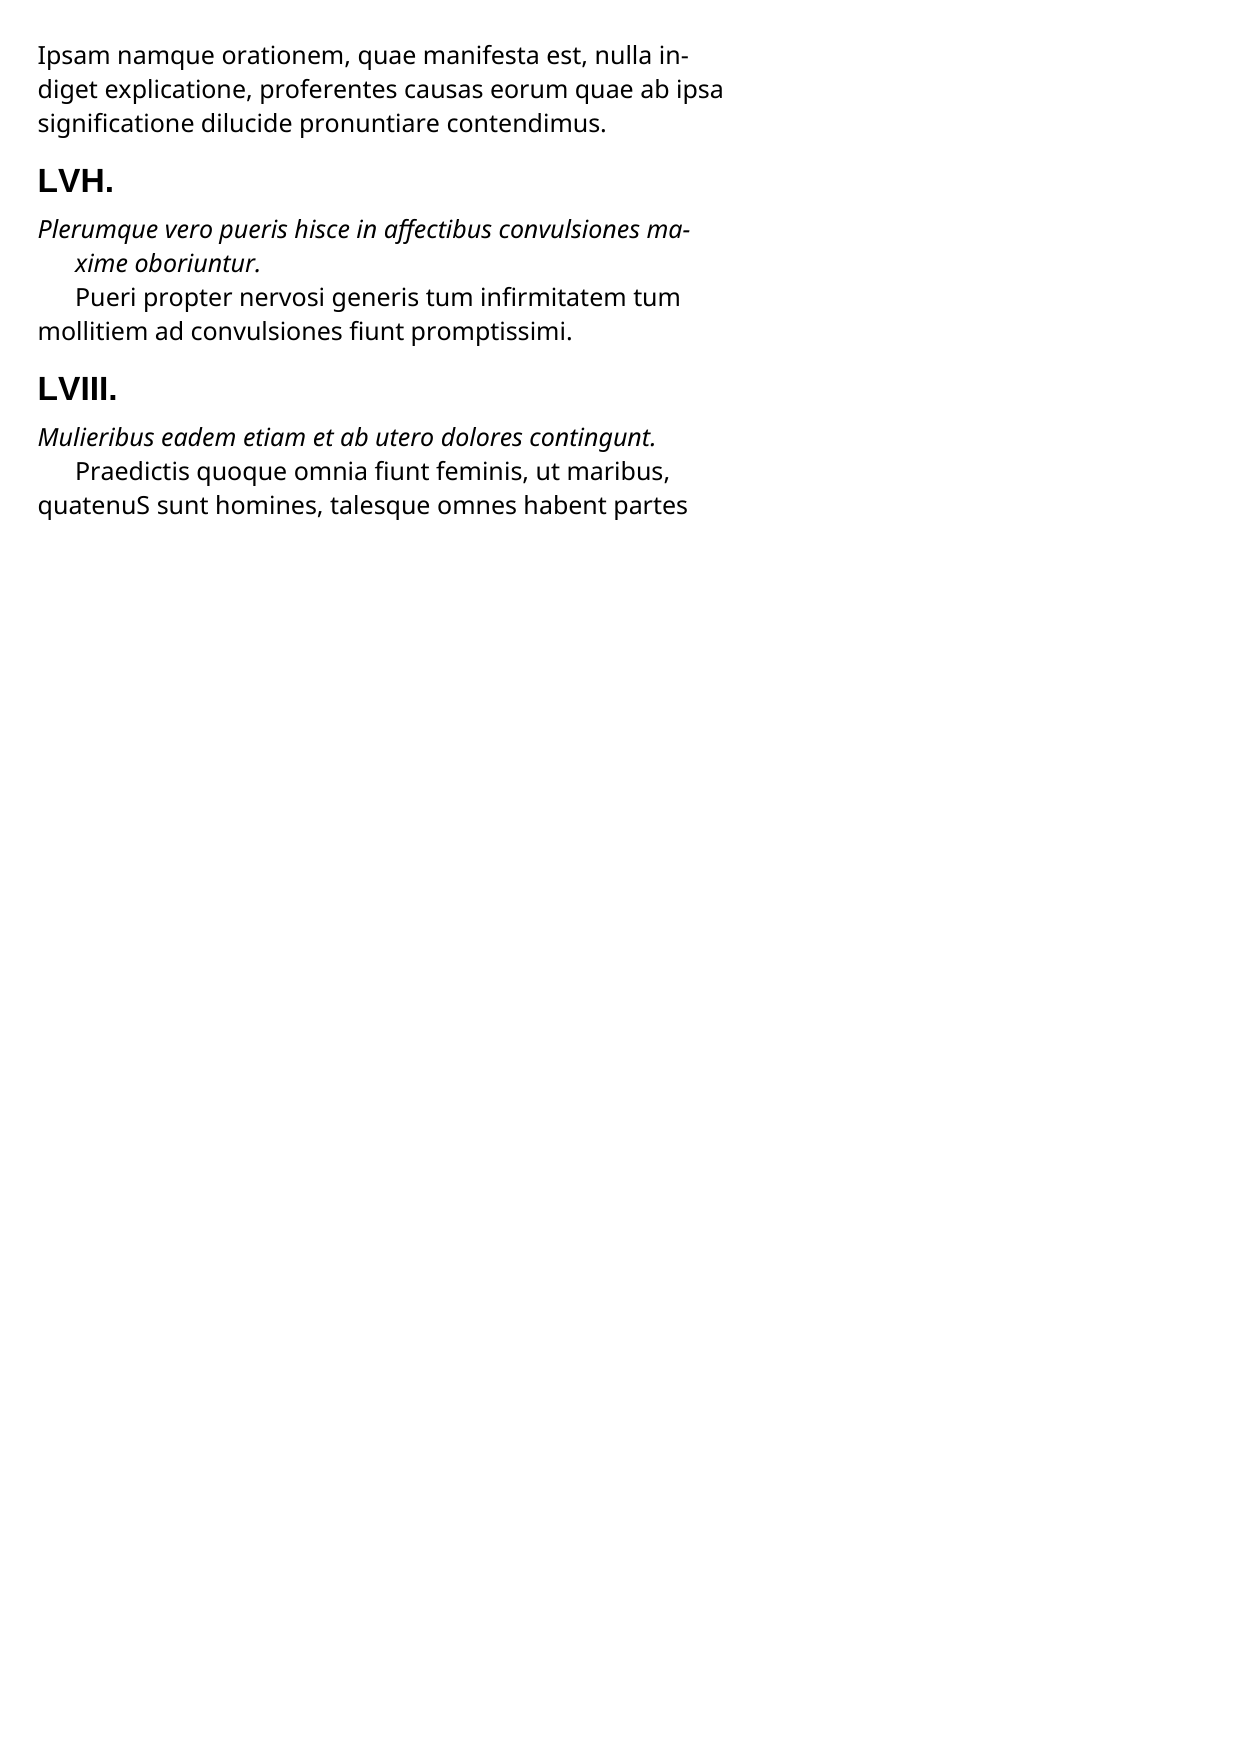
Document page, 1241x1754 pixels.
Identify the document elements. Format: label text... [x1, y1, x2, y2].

subtitle LVIII. [37, 369, 1203, 407]
text Plerumque vero pueris hisce in affectibus convulsiones ma- xime oboriuntur. [37, 212, 1203, 280]
text Mulieribus eadem etiam et ab utero dolores contingunt. [37, 420, 1203, 454]
text Praedictis quoque omnia fiunt feminis, ut maribus, quatenuS sunt homines, talesque omnes habent partes [37, 454, 1203, 522]
text Pueri propter nervosi generis tum infirmitatem tum mollitiem ad convulsiones fiunt promptissimi. [37, 280, 1203, 348]
text Ipsam namque orationem, quae manifesta est, nulla in- diget explicatione, proferentes causas eorum quae ab ipsa significatione dilucide pronuntiare contendimus. [37, 37, 1203, 140]
subtitle LVH. [37, 161, 1203, 199]
